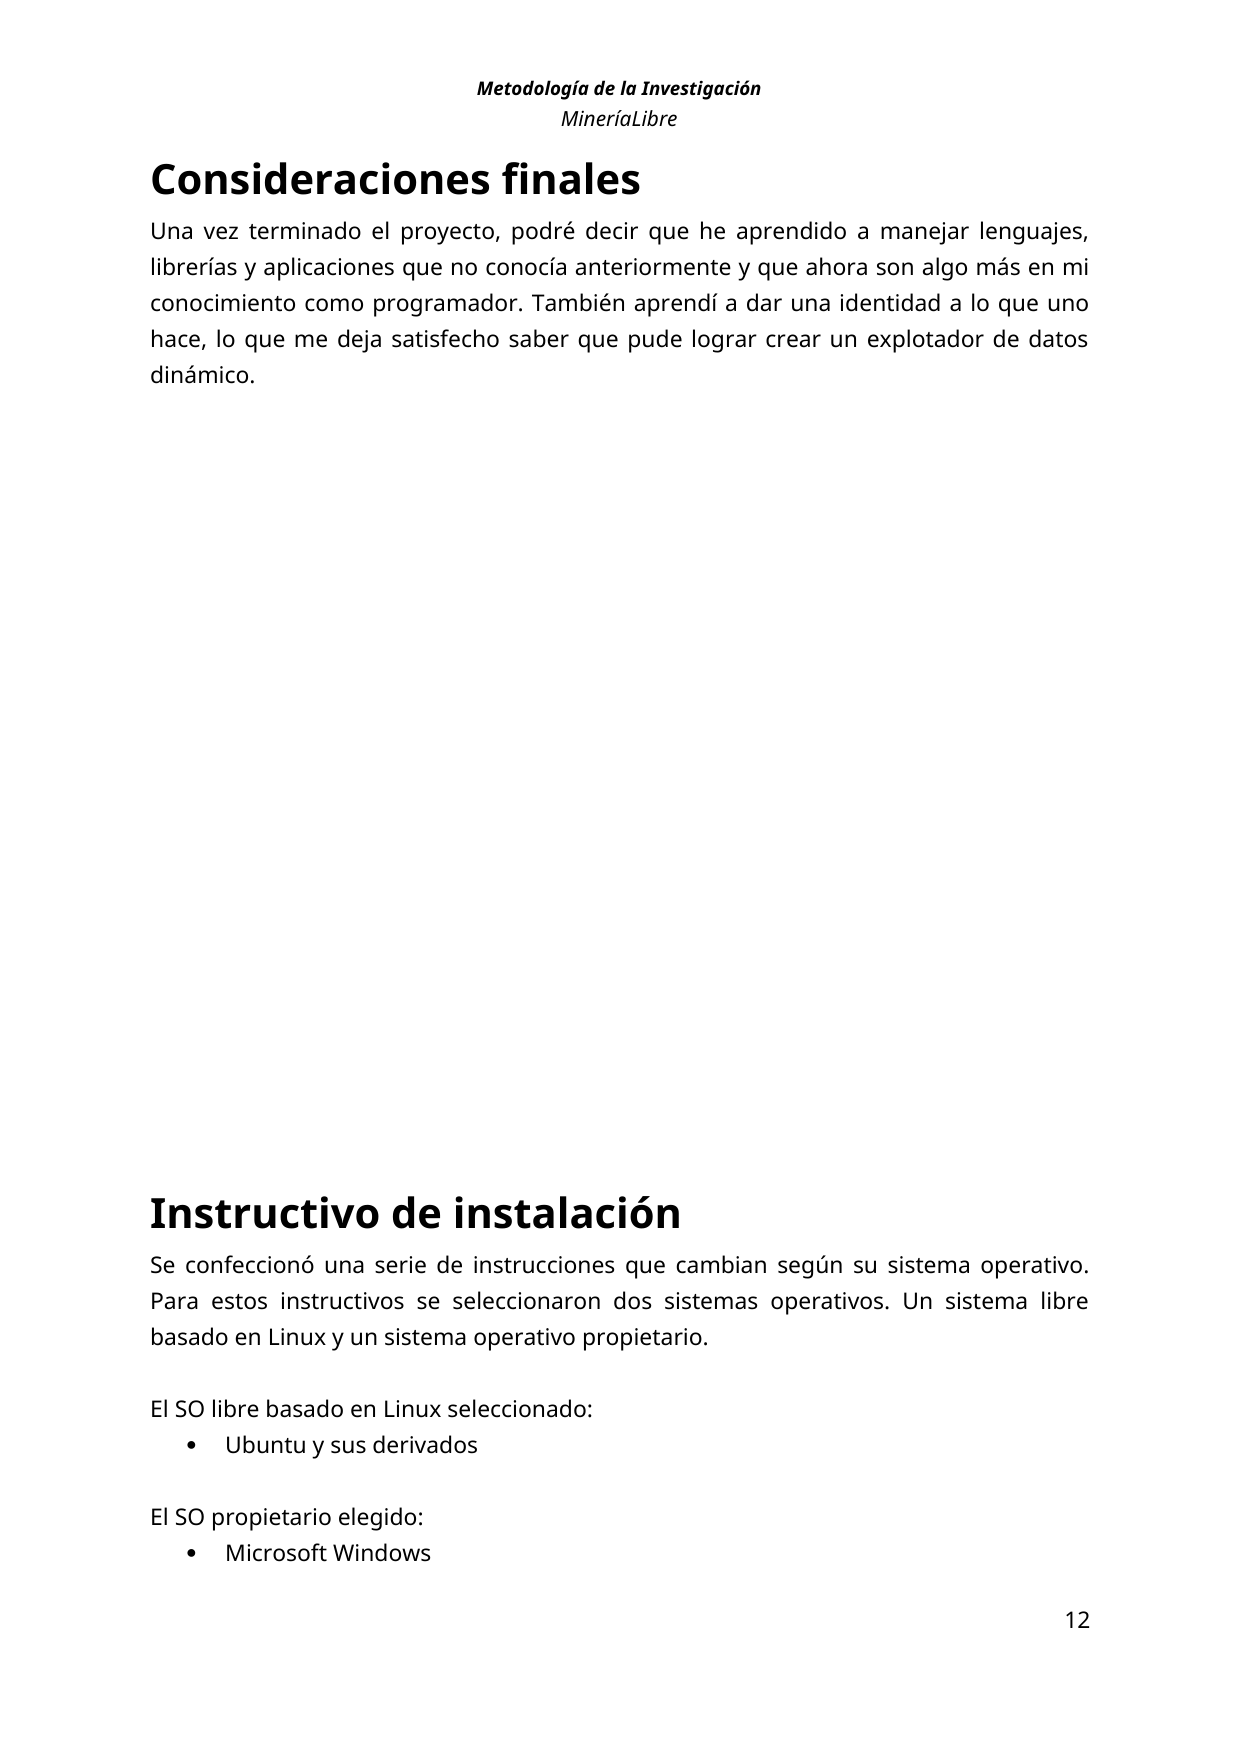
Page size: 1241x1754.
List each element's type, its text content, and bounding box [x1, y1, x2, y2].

text Consideraciones finales [150, 150, 1090, 207]
list Ubuntu y sus derivados [187, 1429, 1090, 1460]
list Microsoft Windows [187, 1537, 1090, 1568]
text Una vez terminado el proyecto, podré decir que he aprendido a manejar lenguajes, librerías y aplicaciones que no conocía anteriormente y que ahora son algo más en mi conocimiento como programador. También aprendí a dar una identidad a lo que uno hace, lo que me deja satisfecho saber que pude lograr crear un explotador de datos dinámico. [150, 215, 1090, 390]
text Instructivo de instalación [150, 1184, 1090, 1241]
text El SO libre basado en Linux seleccionado: [150, 1393, 1090, 1424]
text El SO propietario elegido: [150, 1501, 1090, 1532]
text Se confeccionó una serie de instrucciones que cambian según su sistema operativo. Para estos instructivos se seleccionaron dos sistemas operativos. Un sistema libre basado en Linux y un sistema operativo propietario. [150, 1249, 1090, 1352]
